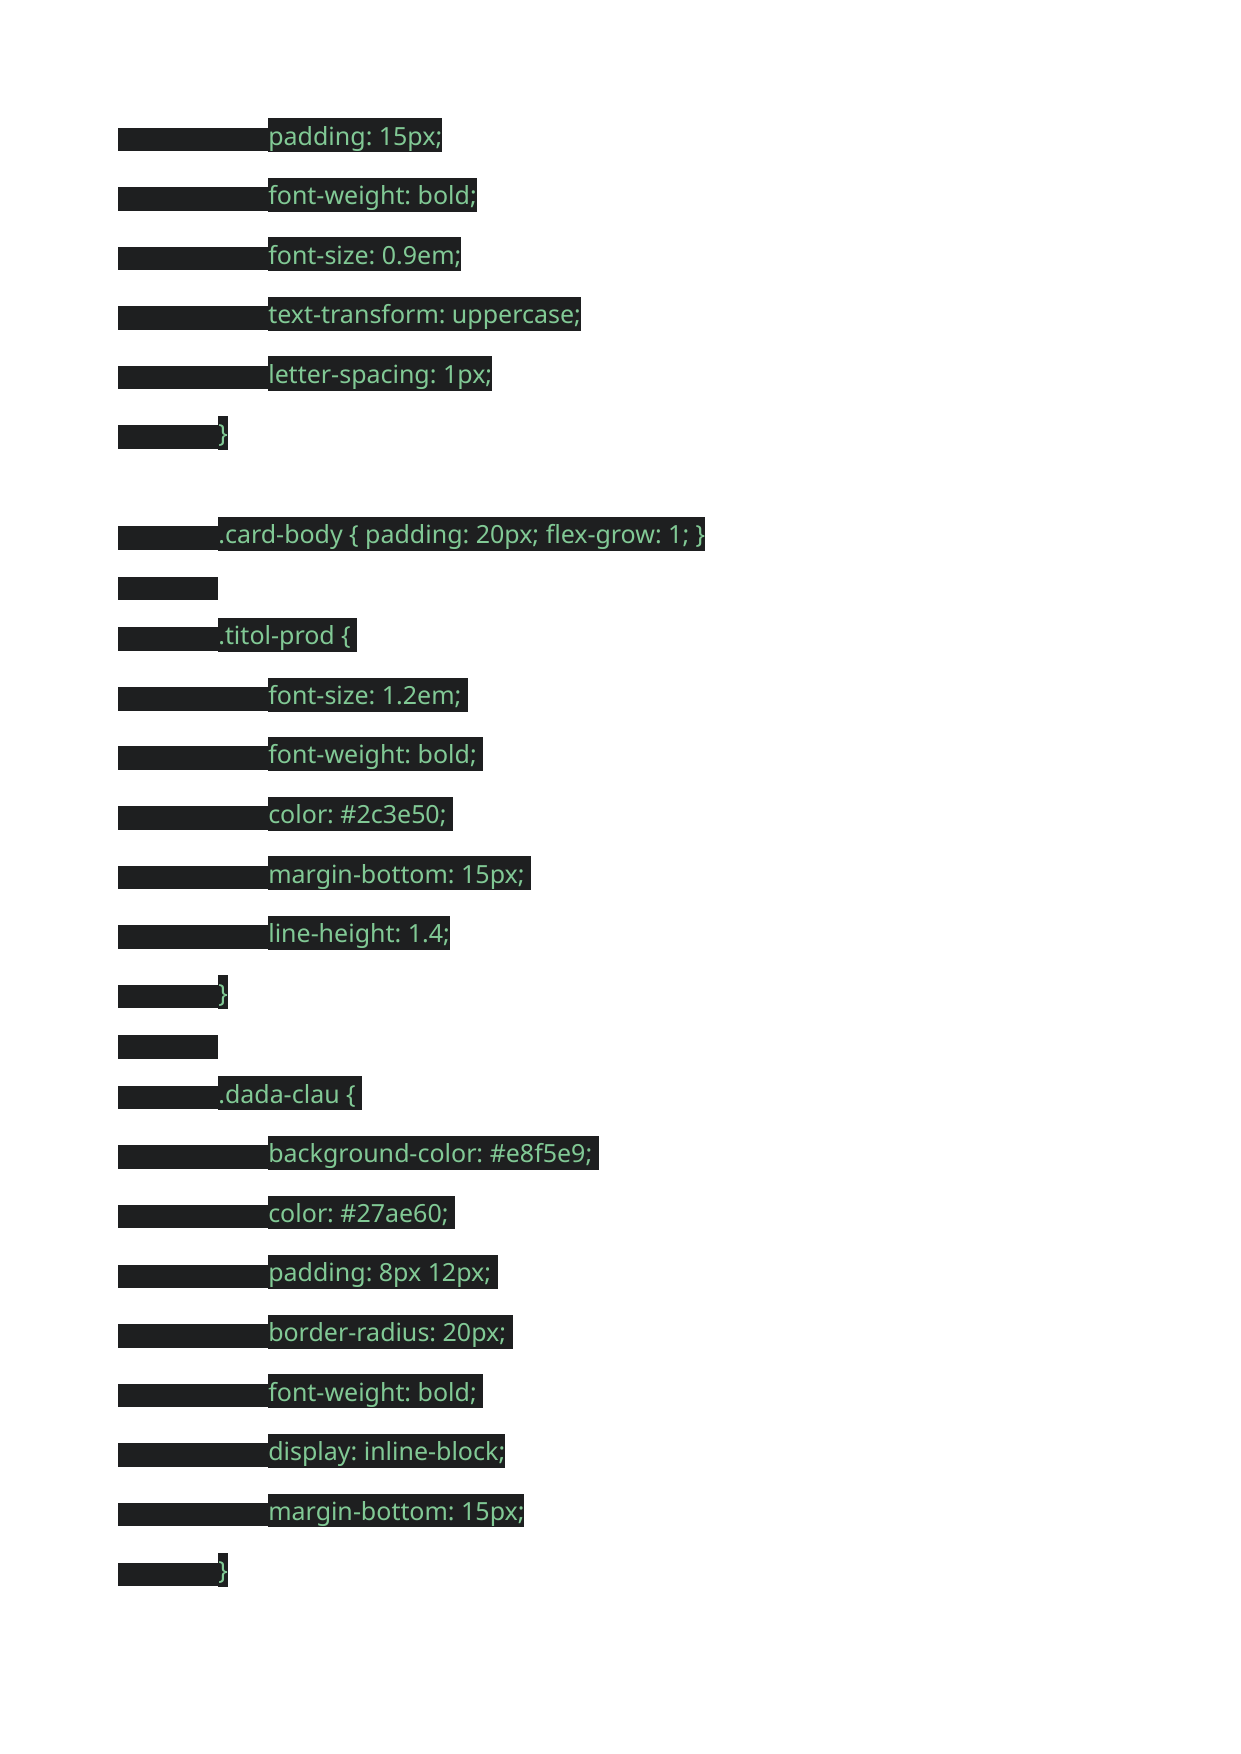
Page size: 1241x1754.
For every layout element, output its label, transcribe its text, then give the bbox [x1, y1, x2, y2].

text .dada-clau { [118, 1076, 1122, 1110]
text font-weight: bold; [118, 737, 1122, 771]
text text-transform: uppercase; [118, 297, 1122, 331]
text margin-bottom: 15px; [118, 1493, 1122, 1527]
text .titol-prod { [118, 618, 1122, 652]
text background-color: #e8f5e9; [118, 1136, 1122, 1170]
text letter-spacing: 1px; [118, 356, 1122, 391]
text color: #2c3e50; [118, 797, 1122, 831]
text font-weight: bold; [118, 1374, 1122, 1408]
text color: #27ae60; [118, 1196, 1122, 1229]
text .card-body { padding: 20px; flex-grow: 1; } [118, 517, 1122, 551]
text font-weight: bold; [118, 178, 1122, 212]
text font-size: 0.9em; [118, 237, 1122, 271]
text font-size: 1.2em; [118, 677, 1122, 712]
text line-height: 1.4; [118, 916, 1122, 950]
text } [118, 416, 1122, 450]
text margin-bottom: 15px; [118, 856, 1122, 890]
text border-radius: 20px; [118, 1315, 1122, 1349]
text padding: 15px; [118, 118, 1122, 152]
text display: inline-block; [118, 1434, 1122, 1468]
text } [118, 975, 1122, 1009]
text } [118, 1553, 1122, 1587]
text padding: 8px 12px; [118, 1255, 1122, 1289]
